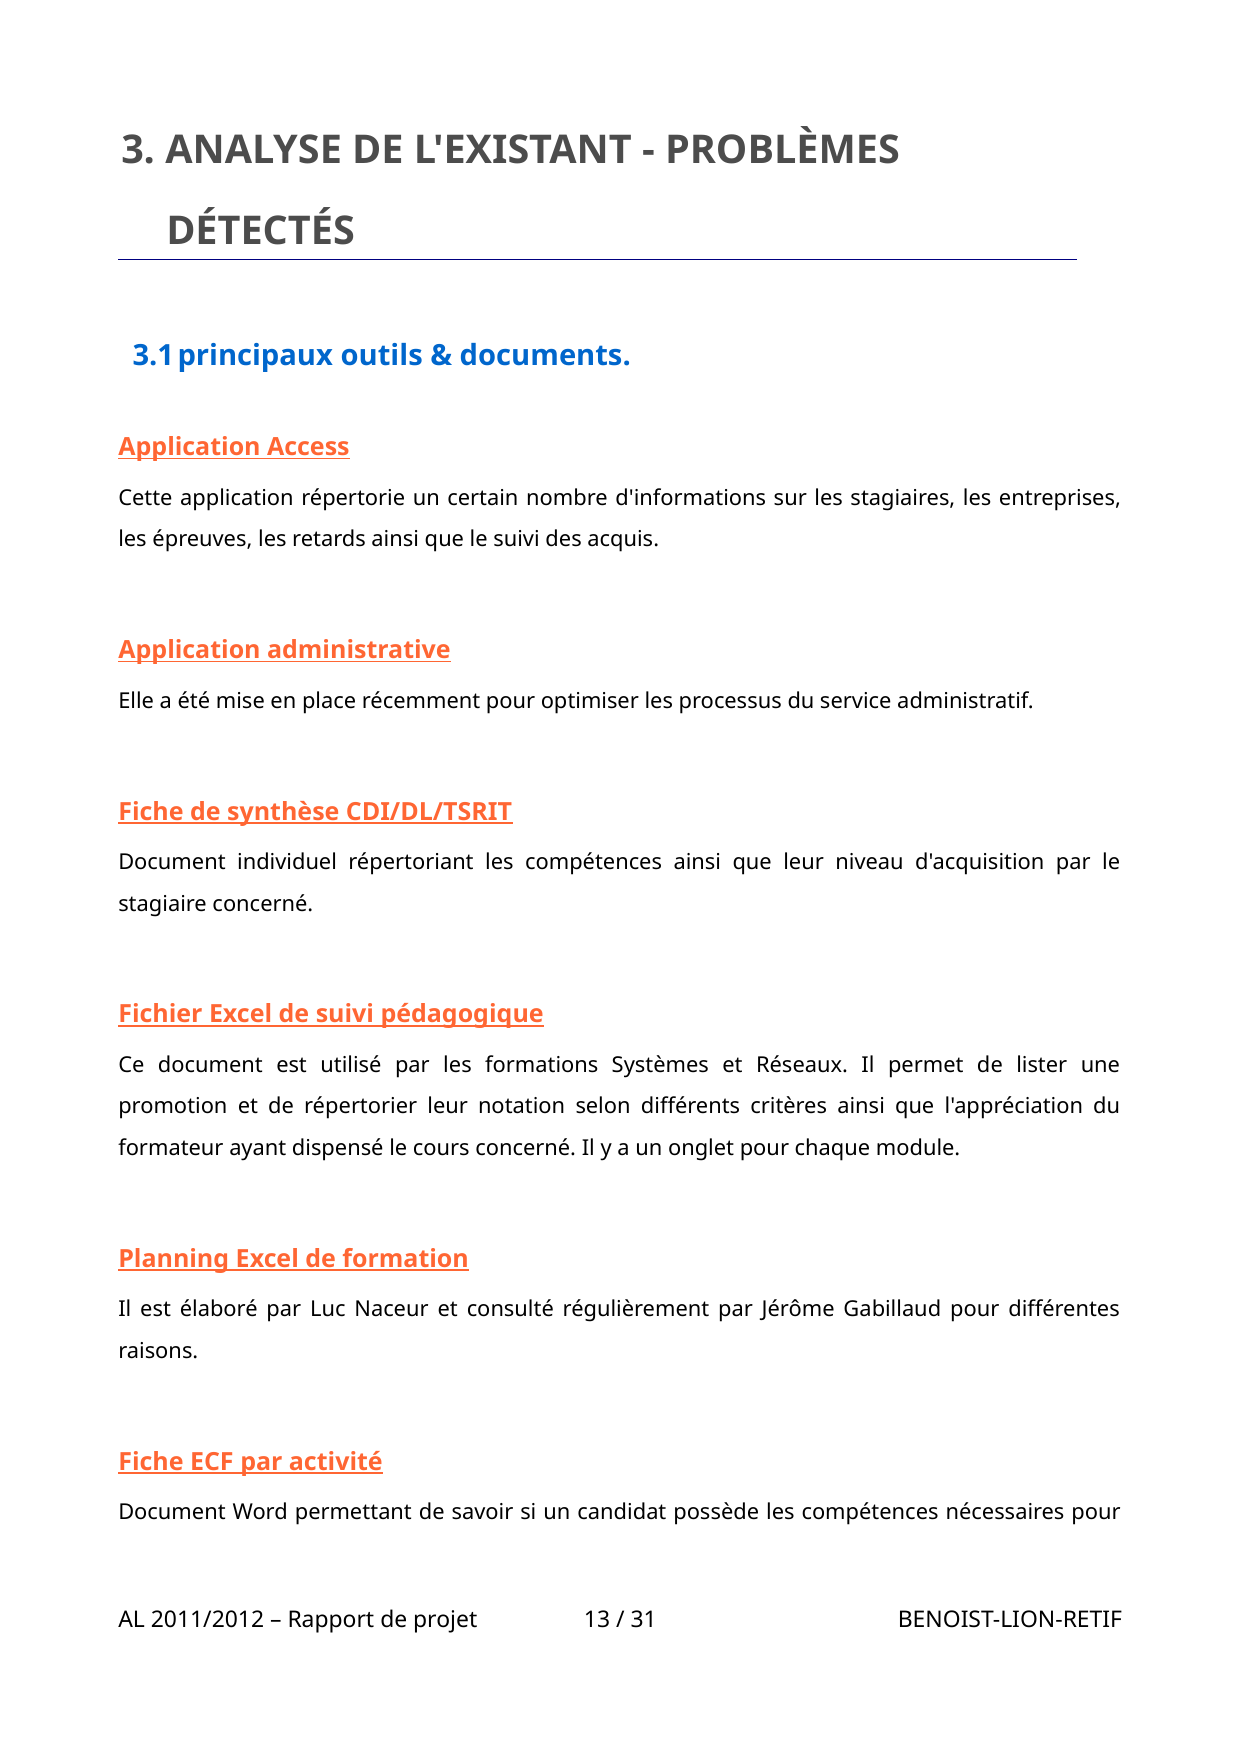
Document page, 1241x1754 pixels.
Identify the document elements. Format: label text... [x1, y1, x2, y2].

subtitle 3. Analyse de l'existant - problèmes détectés [118, 118, 1077, 259]
subtitle Application administrative [118, 625, 1122, 667]
text Ce document est utilisé par les formations Systèmes et Réseaux. Il permet de lister une promotion et de répertorier leur notation selon différents critères ainsi que l'appréciation du formateur ayant dispensé le cours concerné. Il y a un onglet pour chaque module. [118, 1039, 1122, 1164]
subtitle 3.1 principaux outils & documents. [132, 334, 1122, 373]
subtitle Application Access [118, 422, 1122, 464]
text Document individuel répertoriant les compétences ainsi que leur niveau d'acquisition par le stagiaire concerné. [118, 837, 1122, 919]
subtitle Fichier Excel de suivi pédagogique [118, 990, 1122, 1031]
text Cette application répertorie un certain nombre d'informations sur les stagiaires, les entreprises, les épreuves, les retards ainsi que le suivi des acquis. [118, 472, 1122, 555]
text Document Word permettant de savoir si un candidat possède les compétences nécessaires pour [118, 1487, 1122, 1528]
subtitle Planning Excel de formation [118, 1234, 1122, 1276]
subtitle Fiche de synthèse CDI/DL/TSRIT [118, 787, 1122, 828]
subtitle Fiche ECF par activité [118, 1437, 1122, 1478]
text Il est élaboré par Luc Naceur et consulté régulièrement par Jérôme Gabillaud pour différentes raisons. [118, 1284, 1122, 1367]
text Elle a été mise en place récemment pour optimiser les processus du service administratif. [118, 675, 1122, 716]
